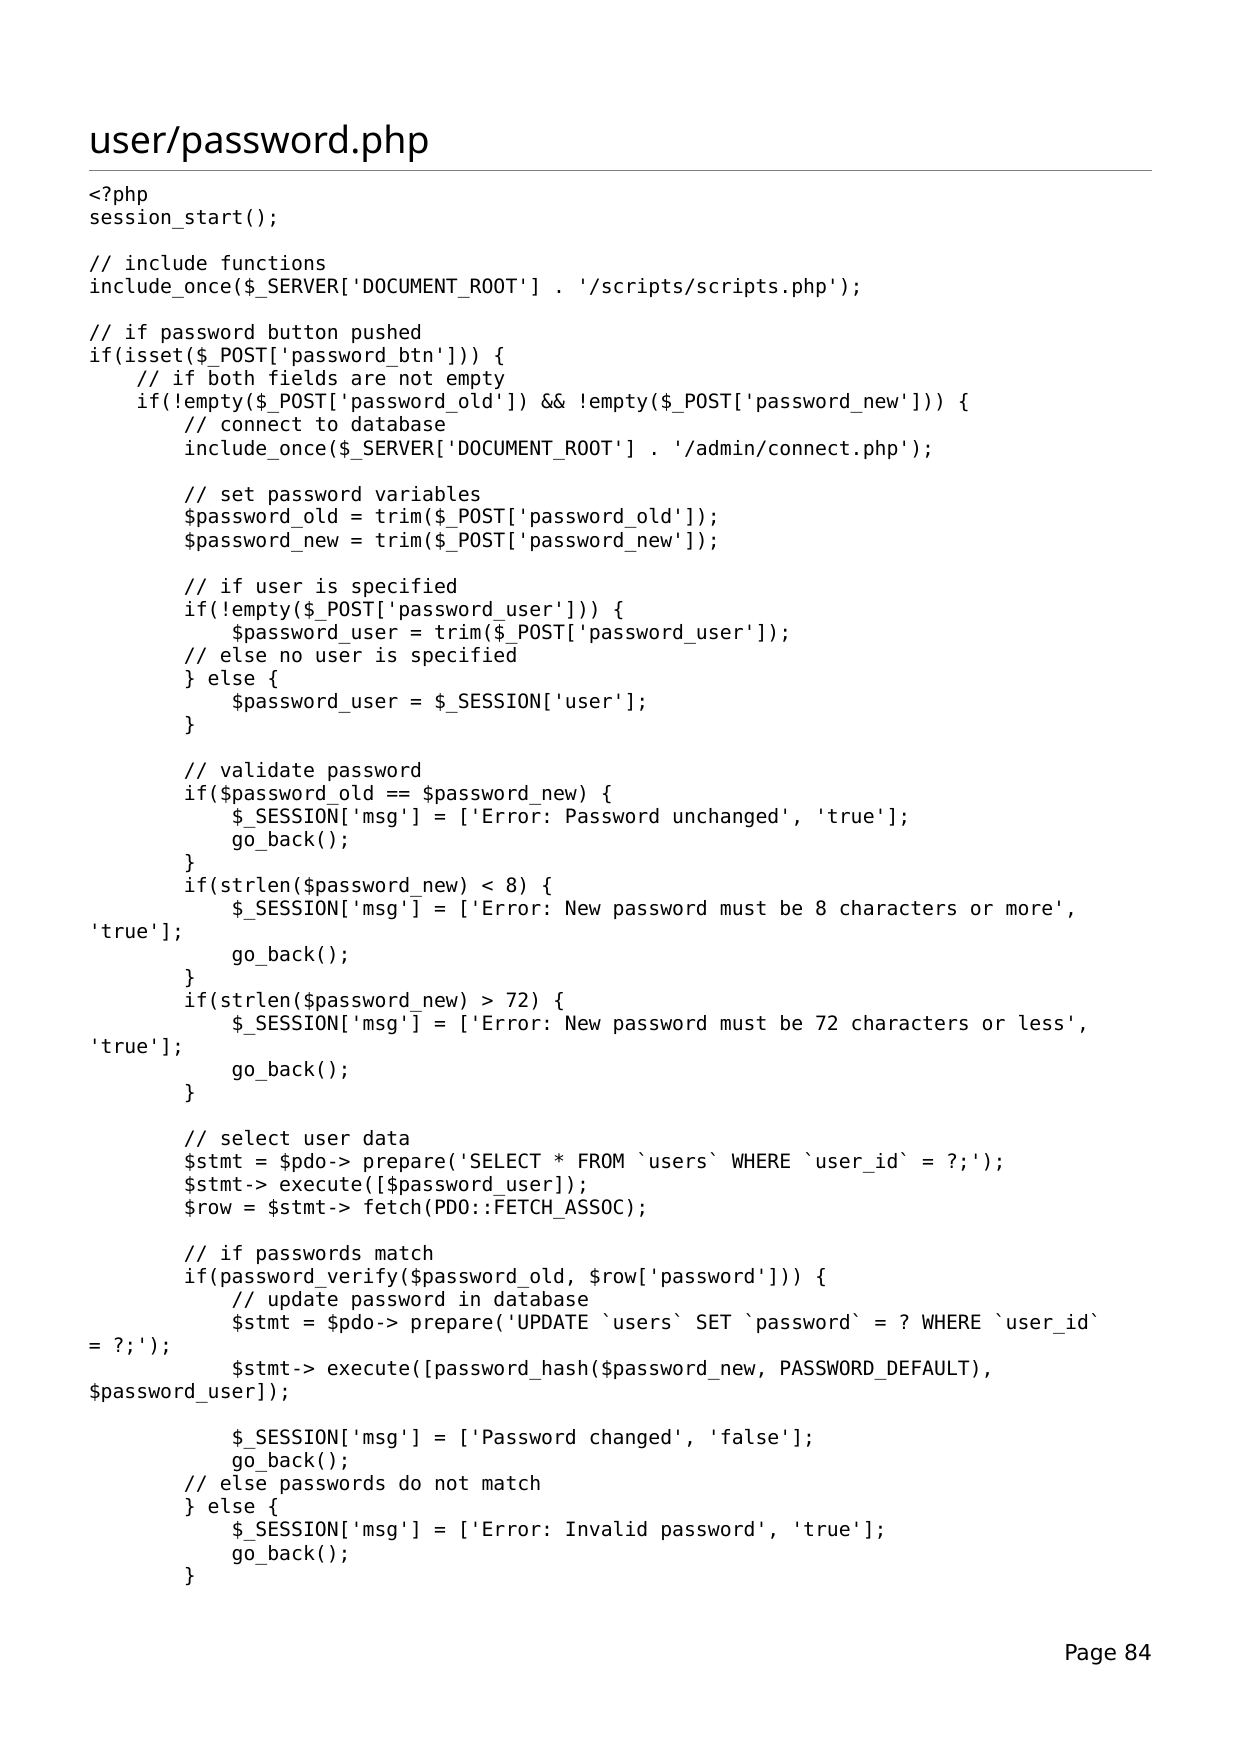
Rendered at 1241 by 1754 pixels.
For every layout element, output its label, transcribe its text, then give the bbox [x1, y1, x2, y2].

text $password_user = $_SESSION['user']; [88, 690, 1152, 713]
text $stmt-> execute([password_hash($password_new, PASSWORD_DEFAULT), $password_user]); [88, 1357, 1152, 1403]
text // connect to database [88, 413, 1152, 437]
text include_once($_SERVER['DOCUMENT_ROOT'] . '/admin/connect.php'); [88, 437, 1152, 459]
text if($password_old == $password_new) { [88, 782, 1152, 805]
text // update password in database [88, 1288, 1152, 1311]
text // validate password [88, 759, 1152, 782]
text <?php [88, 183, 1152, 206]
text go_back(); [88, 1449, 1152, 1472]
text include_once($_SERVER['DOCUMENT_ROOT'] . '/scripts/scripts.php'); [88, 275, 1152, 298]
text } [88, 713, 1152, 736]
text // include functions [88, 252, 1152, 275]
text if(strlen($password_new) > 72) { [88, 989, 1152, 1012]
text $_SESSION['msg'] = ['Password changed', 'false']; [88, 1426, 1152, 1449]
text $_SESSION['msg'] = ['Error: Invalid password', 'true']; [88, 1518, 1152, 1542]
subtitle user/password.php [88, 113, 1152, 171]
text $password_new = trim($_POST['password_new']); [88, 529, 1152, 552]
text // if user is specified [88, 575, 1152, 598]
text } [88, 1081, 1152, 1104]
text $password_user = trim($_POST['password_user']); [88, 621, 1152, 644]
text $_SESSION['msg'] = ['Error: New password must be 72 characters or less', 'true']; [88, 1012, 1152, 1058]
text go_back(); [88, 943, 1152, 966]
text // select user data [88, 1127, 1152, 1150]
text if(strlen($password_new) < 8) { [88, 874, 1152, 897]
text $_SESSION['msg'] = ['Error: New password must be 8 characters or more', 'true']; [88, 897, 1152, 943]
text } [88, 851, 1152, 874]
text if(!empty($_POST['password_old']) && !empty($_POST['password_new'])) { [88, 391, 1152, 413]
text go_back(); [88, 828, 1152, 851]
text $password_old = trim($_POST['password_old']); [88, 506, 1152, 529]
text } else { [88, 1496, 1152, 1518]
text // if passwords match [88, 1242, 1152, 1265]
text $row = $stmt-> fetch(PDO::FETCH_ASSOC); [88, 1196, 1152, 1219]
text go_back(); [88, 1058, 1152, 1081]
text } [88, 1564, 1152, 1588]
text } else { [88, 667, 1152, 690]
text go_back(); [88, 1542, 1152, 1564]
text $stmt = $pdo-> prepare('SELECT * FROM `users` WHERE `user_id` = ?;'); [88, 1150, 1152, 1173]
text // set password variables [88, 483, 1152, 506]
text } [88, 966, 1152, 989]
text $_SESSION['msg'] = ['Error: Password unchanged', 'true']; [88, 805, 1152, 828]
text if(password_verify($password_old, $row['password'])) { [88, 1265, 1152, 1288]
text if(isset($_POST['password_btn'])) { [88, 344, 1152, 367]
text $stmt-> execute([$password_user]); [88, 1173, 1152, 1196]
text // else passwords do not match [88, 1472, 1152, 1496]
text // else no user is specified [88, 644, 1152, 667]
text $stmt = $pdo-> prepare('UPDATE `users` SET `password` = ? WHERE `user_id` = ?;'); [88, 1311, 1152, 1357]
text session_start(); [88, 206, 1152, 229]
text // if both fields are not empty [88, 367, 1152, 391]
text if(!empty($_POST['password_user'])) { [88, 598, 1152, 621]
text // if password button pushed [88, 321, 1152, 344]
